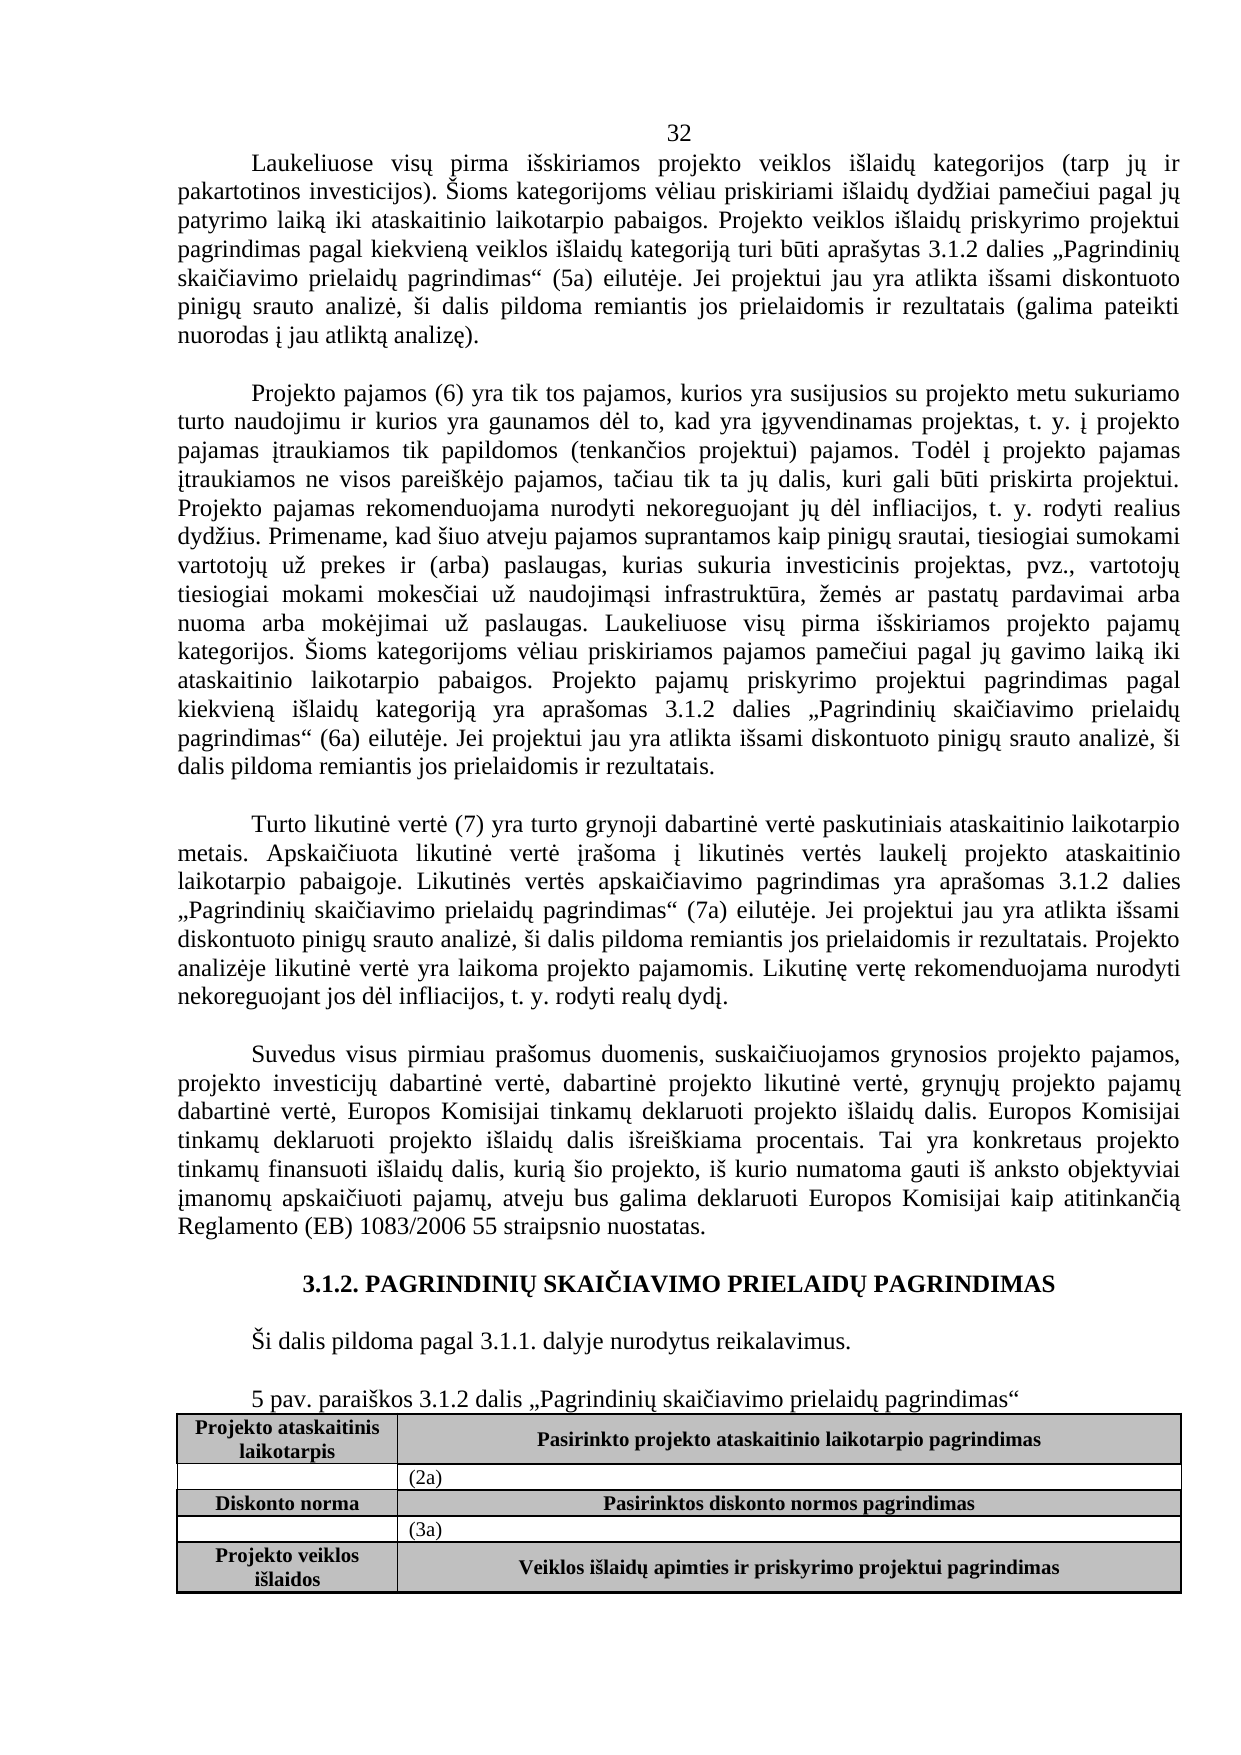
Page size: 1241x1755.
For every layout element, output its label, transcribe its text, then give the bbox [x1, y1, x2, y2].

table_header Projekto ataskaitinis laikotarpis [178, 1415, 397, 1463]
text Projekto pajamos (6) yra tik tos pajamos, kurios yra susijusios su projekto metu sukuriamo turto naudojimu ir kurios yra gaunamos dėl to, kad yra įgyvendinamas projektas, t. y. į projekto pajamas įtraukiamos tik papildomos (tenkančios projektui) pajamos. Todėl į projekto pajamas įtraukiamos ne visos pareiškėjo pajamos, tačiau tik ta jų dalis, kuri gali būti priskirta projektui. Projekto pajamas rekomenduojama nurodyti nekoreguojant jų dėl infliacijos, t. y. rodyti realius dydžius. Primename, kad šiuo atveju pajamos suprantamos kaip pinigų srautai, tiesiogiai sumokami vartotojų už prekes ir (arba) paslaugas, kurias sukuria investicinis projektas, pvz., vartotojų tiesiogiai mokami mokesčiai už naudojimąsi infrastruktūra, žemės ar pastatų pardavimai arba nuoma arba mokėjimai už paslaugas. Laukeliuose visų pirma išskiriamos projekto pajamų kategorijos. Šioms kategorijoms vėliau priskiriamos pajamos pamečiui pagal jų gavimo laiką iki ataskaitinio laikotarpio pabaigos. Projekto pajamų priskyrimo projektui pagrindimas pagal kiekvieną išlaidų kategoriją yra aprašomas 3.1.2 dalies „Pagrindinių skaičiavimo prielaidų pagrindimas“ (6a) eilutėje. Jei projektui jau yra atlikta išsami diskontuoto pinigų srauto analizė, ši dalis pildoma remiantis jos prielaidomis ir rezultatais. [177, 378, 1181, 780]
text 3.1.2. Pagrindinių skaičiavimo prielaidų pagrindimas [177, 1269, 1181, 1298]
table_cell Diskonto norma [178, 1490, 397, 1515]
table_header Pasirinkto projekto ataskaitinio laikotarpio pagrindimas [398, 1415, 1180, 1463]
text Turto likutinė vertė (7) yra turto grynoji dabartinė vertė paskutiniais ataskaitinio laikotarpio metais. Apskaičiuota likutinė vertė įrašoma į likutinės vertės laukelį projekto ataskaitinio laikotarpio pabaigoje. Likutinės vertės apskaičiavimo pagrindimas yra aprašomas 3.1.2 dalies „Pagrindinių skaičiavimo prielaidų pagrindimas“ (7a) eilutėje. Jei projektui jau yra atlikta išsami diskontuoto pinigų srauto analizė, ši dalis pildoma remiantis jos prielaidomis ir rezultatais. Projekto analizėje likutinė vertė yra laikoma projekto pajamomis. Likutinę vertę rekomenduojama nurodyti nekoreguojant jos dėl infliacijos, t. y. rodyti realų dydį. [177, 809, 1181, 1010]
table_cell Veiklos išlaidų apimties ir priskyrimo projektui pagrindimas [398, 1543, 1180, 1591]
text Suvedus visus pirmiau prašomus duomenis, suskaičiuojamos grynosios projekto pajamos, projekto investicijų dabartinė vertė, dabartinė projekto likutinė vertė, grynųjų projekto pajamų dabartinė vertė, Europos Komisijai tinkamų deklaruoti projekto išlaidų dalis. Europos Komisijai tinkamų deklaruoti projekto išlaidų dalis išreiškiama procentais. Tai yra konkretaus projekto tinkamų finansuoti išlaidų dalis, kurią šio projekto, iš kurio numatoma gauti iš anksto objektyviai įmanomų apskaičiuoti pajamų, atveju bus galima deklaruoti Europos Komisijai kaip atitinkančią Reglamento (EB) 1083/2006 55 straipsnio nuostatas. [177, 1039, 1181, 1240]
table_cell (2a) [398, 1465, 1181, 1489]
table_cell [178, 1464, 397, 1489]
text Ši dalis pildoma pagal 3.1.1. dalyje nurodytus reikalavimus. [177, 1326, 1181, 1355]
text 5 pav. paraiškos 3.1.2 dalis „Pagrindinių skaičiavimo prielaidų pagrindimas“ [177, 1384, 1181, 1413]
table_cell Projekto veiklos išlaidos [178, 1543, 397, 1591]
table_cell Pasirinktos diskonto normos pagrindimas [398, 1491, 1180, 1515]
text Laukeliuose visų pirma išskiriamos projekto veiklos išlaidų kategorijos (tarp jų ir pakartotinos investicijos). Šioms kategorijoms vėliau priskiriami išlaidų dydžiai pamečiui pagal jų patyrimo laiką iki ataskaitinio laikotarpio pabaigos. Projekto veiklos išlaidų priskyrimo projektui pagrindimas pagal kiekvieną veiklos išlaidų kategoriją turi būti aprašytas 3.1.2 dalies „Pagrindinių skaičiavimo prielaidų pagrindimas“ (5a) eilutėje. Jei projektui jau yra atlikta išsami diskontuoto pinigų srauto analizė, ši dalis pildoma remiantis jos prielaidomis ir rezultatais (galima pateikti nuorodas į jau atliktą analizę). [177, 148, 1181, 349]
table_cell (3a) [398, 1517, 1180, 1541]
table_cell [178, 1517, 397, 1541]
